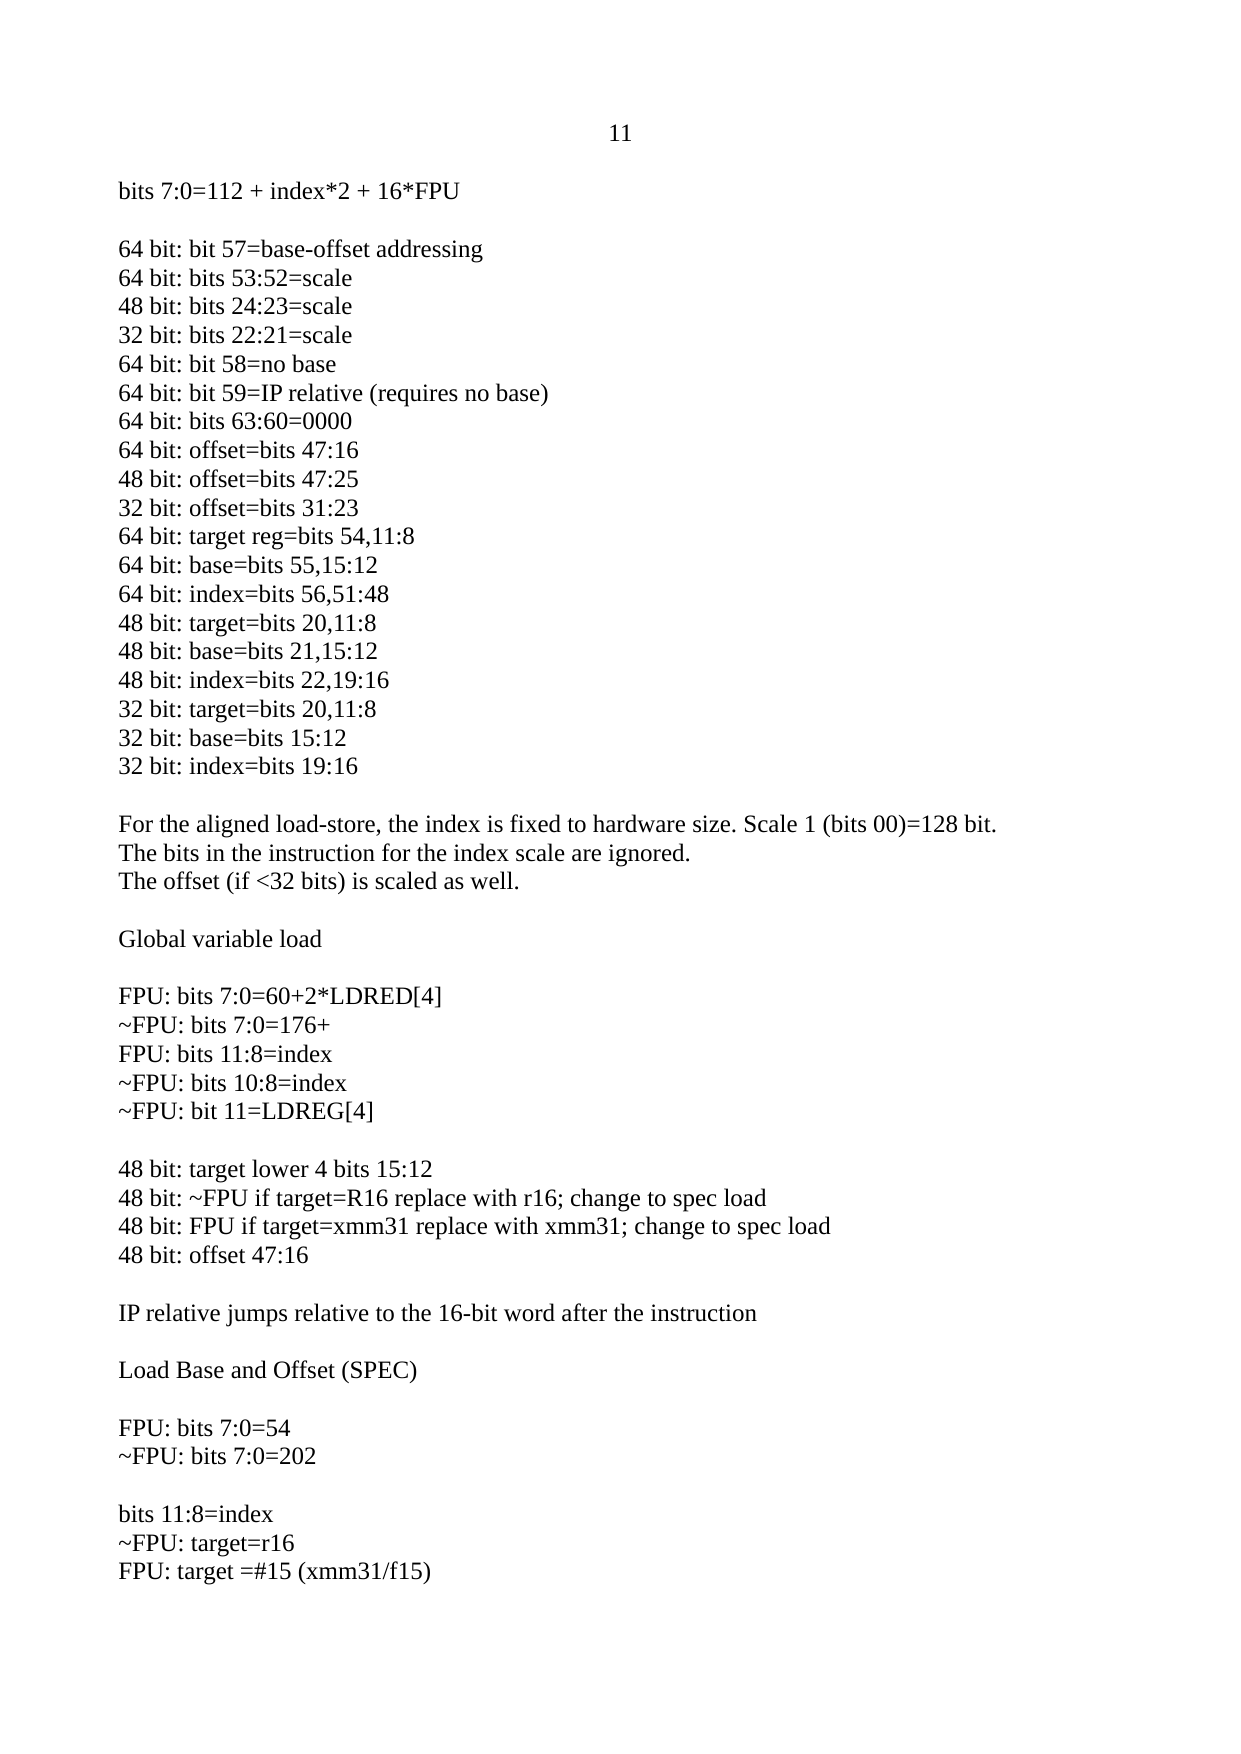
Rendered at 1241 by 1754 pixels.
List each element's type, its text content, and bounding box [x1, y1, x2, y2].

text 48 bit: ~FPU if target=R16 replace with r16; change to spec load [118, 1183, 1122, 1211]
text 64 bit: offset=bits 47:16 [118, 435, 1122, 464]
text Global variable load [118, 924, 1122, 953]
text For the aligned load-store, the index is fixed to hardware size. Scale 1 (bits 00)=128 bit. [118, 809, 1122, 838]
text The offset (if <32 bits) is scaled as well. [118, 866, 1122, 895]
text 32 bit: target=bits 20,11:8 [118, 694, 1122, 723]
text 32 bit: bits 22:21=scale [118, 320, 1122, 349]
text Load Base and Offset (SPEC) [118, 1355, 1122, 1384]
text 48 bit: target lower 4 bits 15:12 [118, 1154, 1122, 1183]
text ~FPU: bits 7:0=202 [118, 1441, 1122, 1470]
text 48 bit: index=bits 22,19:16 [118, 665, 1122, 694]
text FPU: bits 11:8=index [118, 1039, 1122, 1068]
text 64 bit: bit 58=no base [118, 349, 1122, 378]
text 64 bit: bit 57=base-offset addressing [118, 234, 1122, 263]
text 64 bit: index=bits 56,51:48 [118, 579, 1122, 608]
text 32 bit: index=bits 19:16 [118, 751, 1122, 780]
text 32 bit: offset=bits 31:23 [118, 493, 1122, 521]
text 48 bit: target=bits 20,11:8 [118, 608, 1122, 636]
text 48 bit: bits 24:23=scale [118, 291, 1122, 320]
text IP relative jumps relative to the 16-bit word after the instruction [118, 1298, 1122, 1326]
text 64 bit: bit 59=IP relative (requires no base) [118, 378, 1122, 406]
text 48 bit: FPU if target=xmm31 replace with xmm31; change to spec load [118, 1211, 1122, 1240]
text ~FPU: bit 11=LDREG[4] [118, 1096, 1122, 1125]
text 32 bit: base=bits 15:12 [118, 723, 1122, 751]
text ~FPU: target=r16 [118, 1528, 1122, 1556]
text ~FPU: bits 7:0=176+ [118, 1010, 1122, 1039]
text bits 7:0=112 + index*2 + 16*FPU [118, 176, 1122, 205]
text 48 bit: offset 47:16 [118, 1240, 1122, 1269]
text FPU: target =#15 (xmm31/f15) [118, 1556, 1122, 1585]
text FPU: bits 7:0=54 [118, 1413, 1122, 1441]
text bits 11:8=index [118, 1499, 1122, 1528]
text 64 bit: base=bits 55,15:12 [118, 550, 1122, 579]
text 64 bit: bits 53:52=scale [118, 263, 1122, 291]
text 64 bit: bits 63:60=0000 [118, 406, 1122, 435]
text ~FPU: bits 10:8=index [118, 1068, 1122, 1096]
text 48 bit: base=bits 21,15:12 [118, 636, 1122, 665]
text FPU: bits 7:0=60+2*LDRED[4] [118, 981, 1122, 1010]
text The bits in the instruction for the index scale are ignored. [118, 838, 1122, 866]
text 48 bit: offset=bits 47:25 [118, 464, 1122, 493]
text 64 bit: target reg=bits 54,11:8 [118, 521, 1122, 550]
